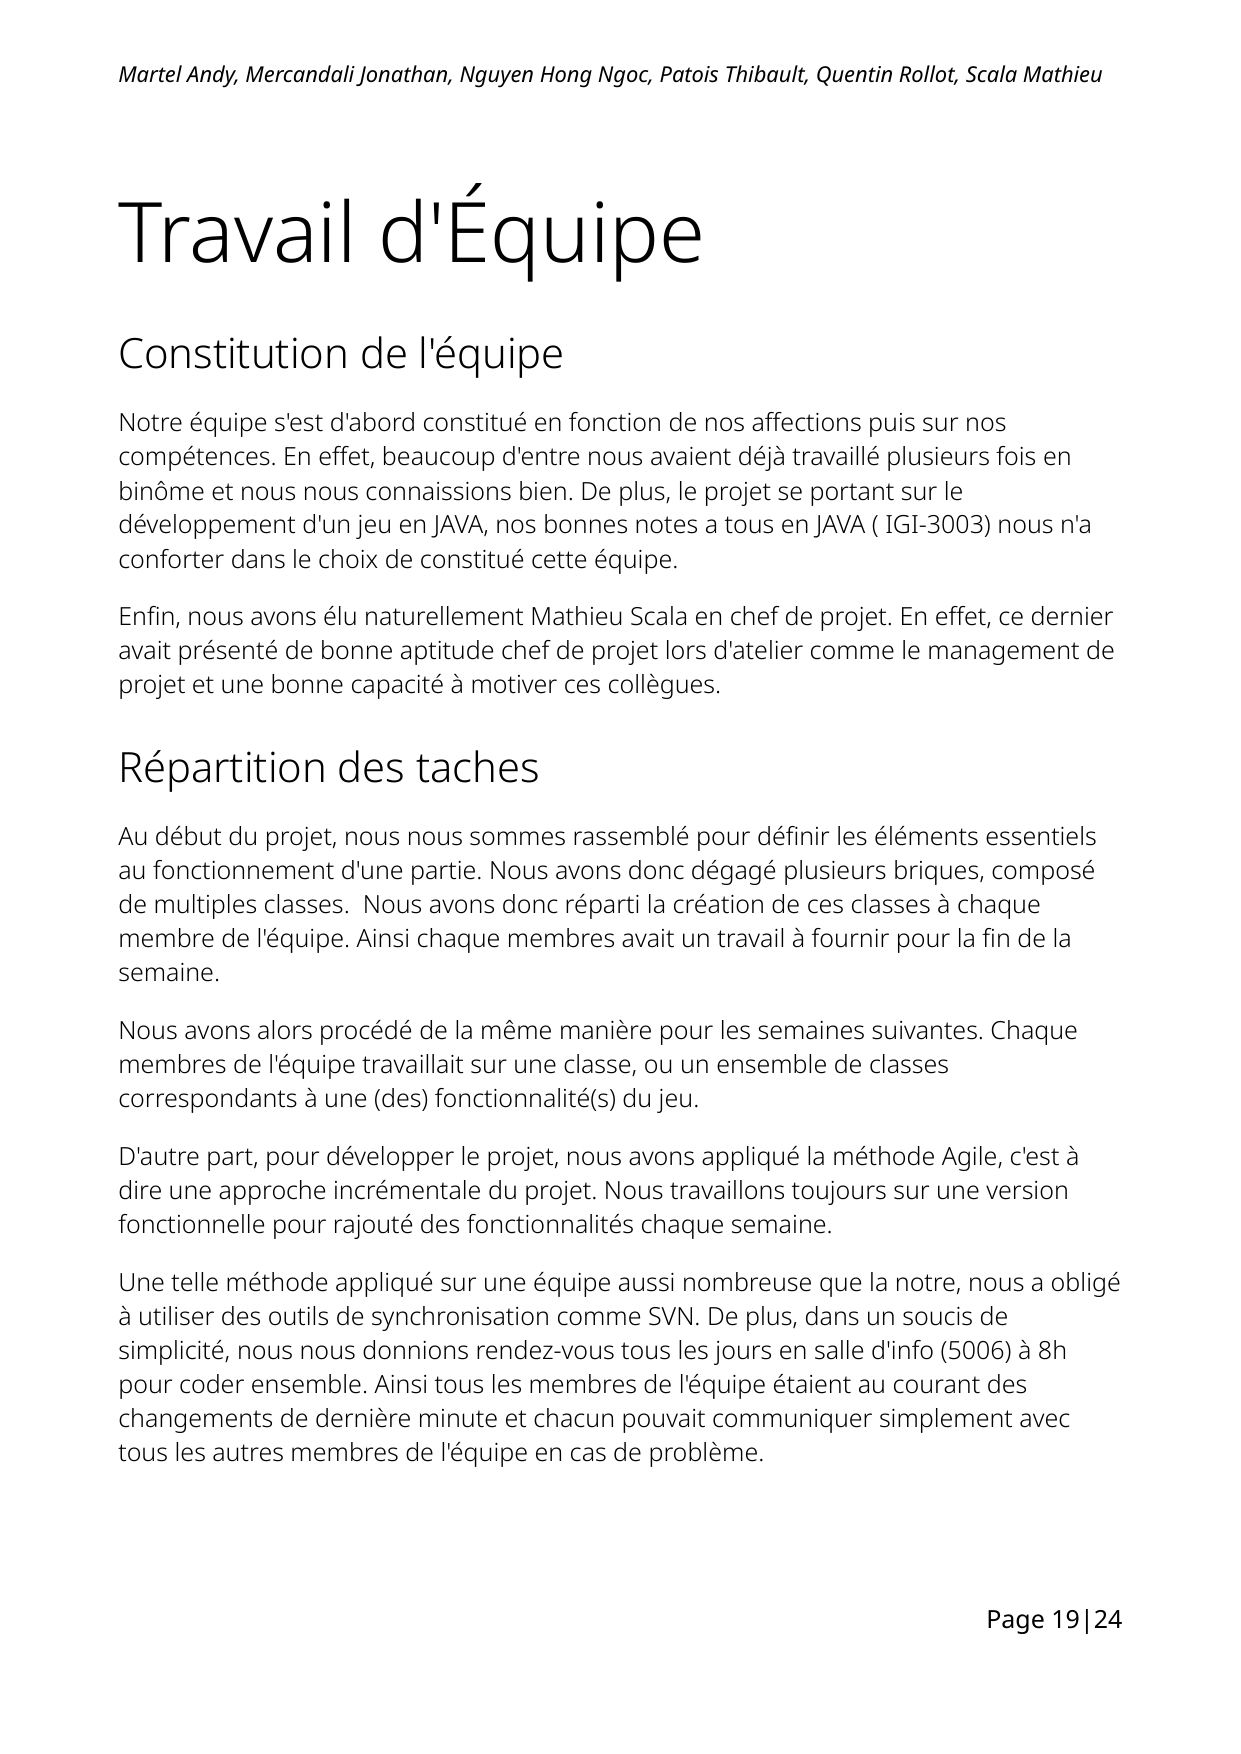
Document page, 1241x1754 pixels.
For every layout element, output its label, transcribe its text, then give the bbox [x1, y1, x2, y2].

subtitle Travail d'Équipe [118, 173, 1122, 286]
text Notre équipe s'est d'abord constitué en fonction de nos affections puis sur nos compétences. En effet, beaucoup d'entre nous avaient déjà travaillé plusieurs fois en binôme et nous nous connaissions bien. De plus, le projet se portant sur le développement d'un jeu en JAVA, nos bonnes notes a tous en JAVA ( IGI-3003) nous n'a conforter dans le choix de constitué cette équipe. [118, 405, 1122, 575]
text Une telle méthode appliqué sur une équipe aussi nombreuse que la notre, nous a obligé à utiliser des outils de synchronisation comme SVN. De plus, dans un soucis de simplicité, nous nous donnions rendez-vous tous les jours en salle d'info (5006) à 8h pour coder ensemble. Ainsi tous les membres de l'équipe étaient au courant des changements de dernière minute et chacun pouvait communiquer simplement avec tous les autres membres de l'équipe en cas de problème. [118, 1264, 1122, 1468]
subtitle Répartition des taches [118, 738, 1122, 794]
text Au début du projet, nous nous sommes rassemblé pour définir les éléments essentiels au fonctionnement d'une partie. Nous avons donc dégagé plusieurs briques, composé de multiples classes. Nous avons donc réparti la création de ces classes à chaque membre de l'équipe. Ainsi chaque membres avait un travail à fournir pour la fin de la semaine. [118, 819, 1122, 989]
text Enfin, nous avons élu naturellement Mathieu Scala en chef de projet. En effet, ce dernier avait présenté de bonne aptitude chef de projet lors d'atelier comme le management de projet et une bonne capacité à motiver ces collègues. [118, 599, 1122, 701]
text Nous avons alors procédé de la même manière pour les semaines suivantes. Chaque membres de l'équipe travaillait sur une classe, ou un ensemble de classes correspondants à une (des) fonctionnalité(s) du jeu. [118, 1013, 1122, 1115]
text D'autre part, pour développer le projet, nous avons appliqué la méthode Agile, c'est à dire une approche incrémentale du projet. Nous travaillons toujours sur une version fonctionnelle pour rajouté des fonctionnalités chaque semaine. [118, 1138, 1122, 1241]
subtitle Constitution de l'équipe [118, 324, 1122, 381]
